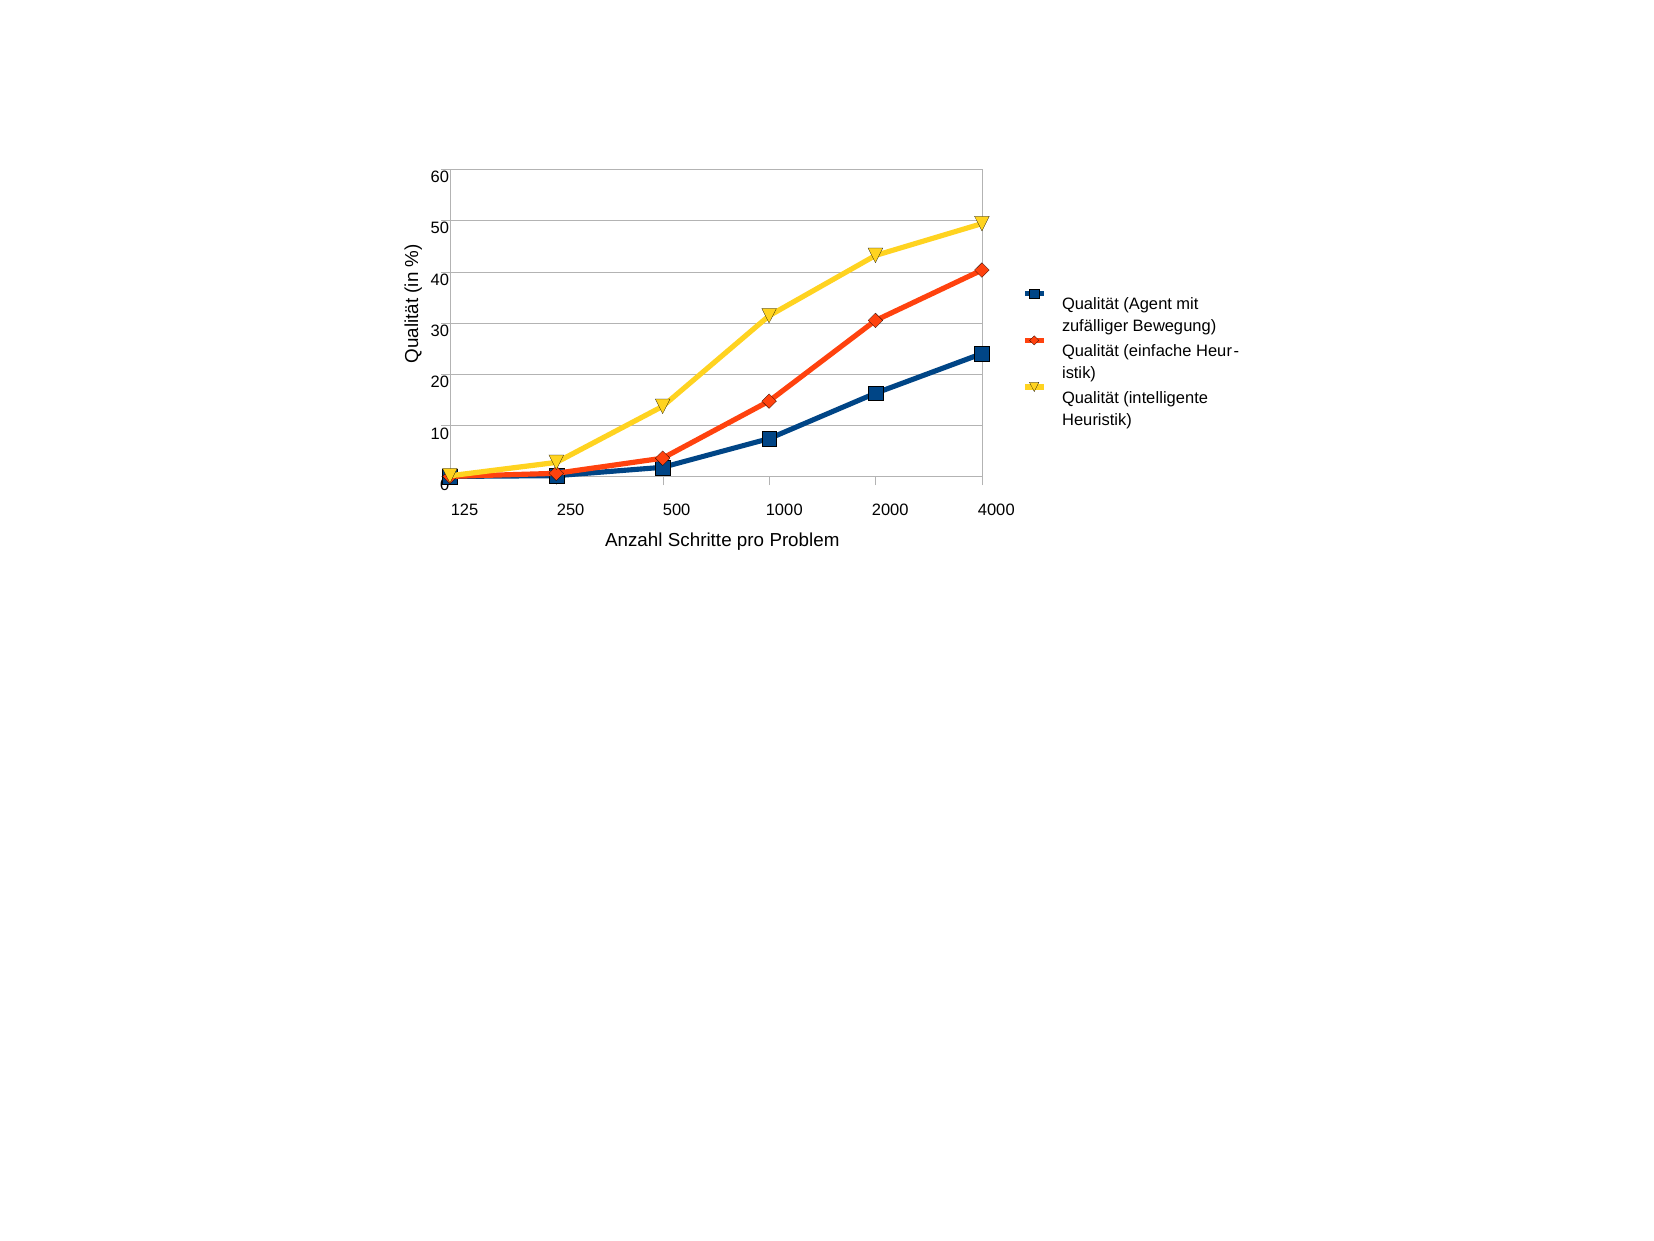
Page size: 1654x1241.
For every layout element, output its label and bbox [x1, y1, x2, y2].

picture [357, 150, 1257, 563]
